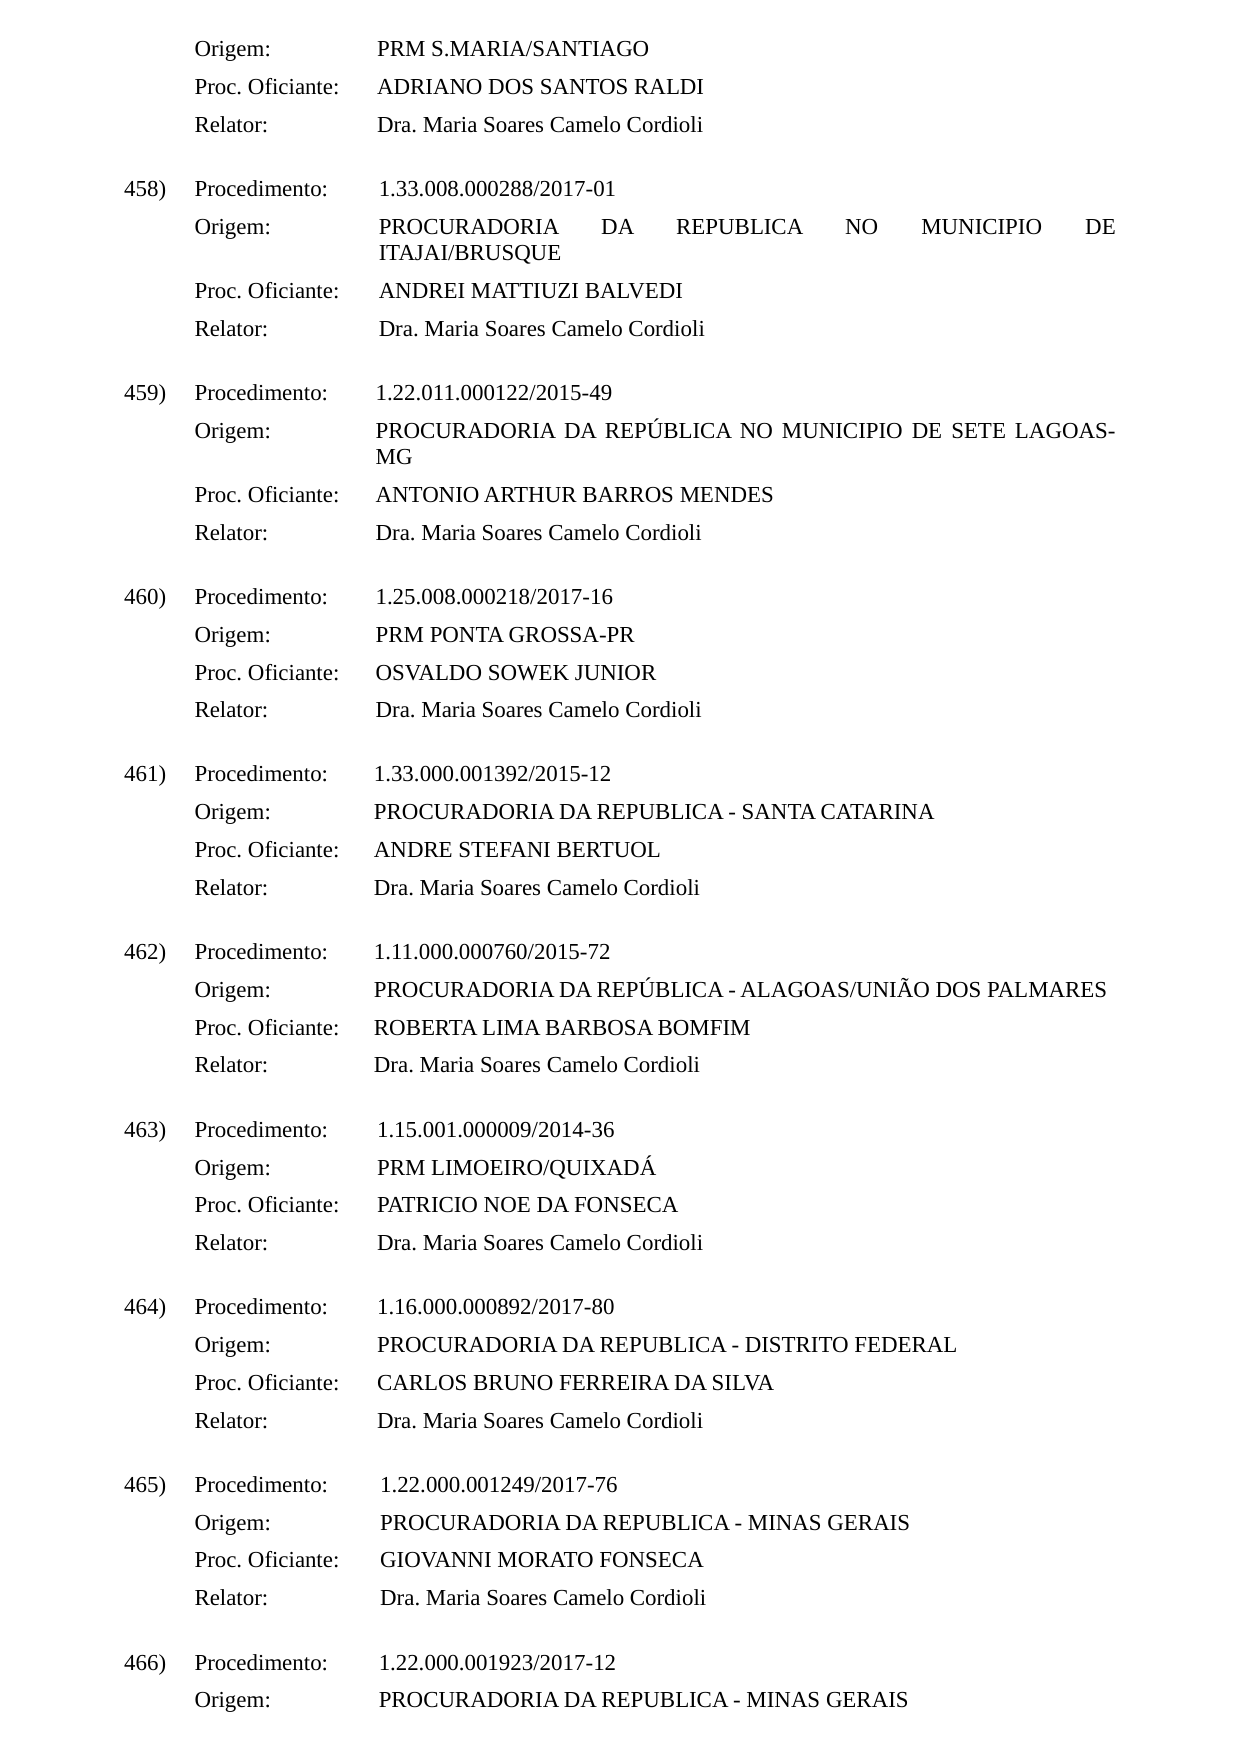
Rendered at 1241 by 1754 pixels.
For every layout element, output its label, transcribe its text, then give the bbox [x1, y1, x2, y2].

table_header 1.22.011.000122/2015-49 [370, 373, 1122, 411]
table_cell Dra. Maria Soares Camelo Cordioli [371, 1401, 1122, 1439]
table_cell ADRIANO DOS SANTOS RALDI [371, 67, 1122, 105]
table_cell [118, 30, 189, 67]
table_header 1.33.000.001392/2015-12 [368, 755, 1122, 793]
table_cell GIOVANNI MORATO FONSECA [374, 1541, 1122, 1579]
table_cell Relator: [189, 1046, 368, 1084]
table_cell [118, 207, 189, 271]
table_cell Relator: [189, 1401, 371, 1439]
table_header Procedimento: [189, 755, 368, 793]
table_cell PROCURADORIA DA REPUBLICA - MINAS GERAIS [374, 1503, 1122, 1541]
table_cell [118, 653, 189, 691]
table_cell [118, 513, 189, 551]
table_header 459) [118, 373, 189, 411]
table_cell [118, 1325, 189, 1363]
table_cell PROCURADORIA DA REPUBLICA - MINAS GERAIS [373, 1681, 1122, 1718]
table_header 1.22.000.001923/2017-12 [373, 1643, 1122, 1681]
table_cell Origem: [189, 30, 371, 67]
table_header Procedimento: [189, 169, 373, 207]
table_cell Relator: [189, 691, 369, 728]
table_header Procedimento: [189, 1465, 374, 1503]
table_cell Relator: [189, 513, 369, 551]
table_cell Dra. Maria Soares Camelo Cordioli [373, 309, 1122, 347]
table_cell Proc. Oficiante: [189, 1541, 374, 1579]
table_cell PROCURADORIA DA REPÚBLICA - ALAGOAS/UNIÃO DOS PALMARES [368, 970, 1122, 1008]
table_cell [118, 475, 189, 513]
table_header 463) [118, 1110, 189, 1148]
table_cell Dra. Maria Soares Camelo Cordioli [374, 1579, 1122, 1616]
table_header 1.15.001.000009/2014-36 [371, 1110, 1122, 1148]
table_cell Dra. Maria Soares Camelo Cordioli [368, 868, 1122, 906]
table_cell CARLOS BRUNO FERREIRA DA SILVA [371, 1363, 1122, 1401]
table_cell ANDRE STEFANI BERTUOL [368, 830, 1122, 868]
table_cell [118, 1008, 189, 1046]
table_header Procedimento: [189, 577, 369, 615]
table_cell PRM LIMOEIRO/QUIXADÁ [371, 1148, 1122, 1186]
table_cell Proc. Oficiante: [189, 830, 368, 868]
table_cell Proc. Oficiante: [189, 1363, 371, 1401]
table_cell Dra. Maria Soares Camelo Cordioli [370, 513, 1122, 551]
table_cell Origem: [189, 615, 369, 653]
table_cell Origem: [189, 793, 368, 830]
table_cell ROBERTA LIMA BARBOSA BOMFIM [368, 1008, 1122, 1046]
table_cell [118, 1681, 189, 1718]
table_cell PATRICIO NOE DA FONSECA [371, 1186, 1122, 1223]
table_header 458) [118, 169, 189, 207]
table_cell Relator: [189, 309, 373, 347]
table_cell [118, 309, 189, 347]
table_cell [118, 67, 189, 105]
table_cell [118, 868, 189, 906]
table_cell Proc. Oficiante: [189, 653, 369, 691]
table_cell Proc. Oficiante: [189, 271, 373, 309]
table_cell Origem: [189, 970, 368, 1008]
table_cell OSVALDO SOWEK JUNIOR [370, 653, 1122, 691]
table_header 464) [118, 1288, 189, 1325]
table_cell [118, 793, 189, 830]
table_header Procedimento: [189, 373, 369, 411]
table_cell PROCURADORIA DA REPUBLICA - SANTA CATARINA [368, 793, 1122, 830]
table_cell Relator: [189, 868, 368, 906]
table_cell Proc. Oficiante: [189, 1186, 371, 1223]
table_header Procedimento: [189, 1288, 371, 1325]
table_header 1.25.008.000218/2017-16 [370, 577, 1122, 615]
table_cell Dra. Maria Soares Camelo Cordioli [371, 1224, 1122, 1261]
table_cell Origem: [189, 1503, 374, 1541]
table_cell PROCURADORIA DA REPUBLICA NO MUNICIPIO DE ITAJAI/BRUSQUE [373, 207, 1122, 271]
table_cell [118, 1046, 189, 1084]
table_cell Origem: [189, 207, 373, 271]
table_cell [118, 1186, 189, 1223]
table_cell [118, 970, 189, 1008]
table_cell ANDREI MATTIUZI BALVEDI [373, 271, 1122, 309]
table_cell Origem: [189, 1681, 373, 1718]
table_header 1.33.008.000288/2017-01 [373, 169, 1122, 207]
table_cell [118, 691, 189, 728]
table_header 462) [118, 933, 189, 970]
table_header Procedimento: [189, 1110, 371, 1148]
table_cell Origem: [189, 411, 369, 475]
table_cell [118, 830, 189, 868]
table_header 461) [118, 755, 189, 793]
table_cell Relator: [189, 105, 371, 143]
table_cell Proc. Oficiante: [189, 475, 369, 513]
table_cell PRM PONTA GROSSA-PR [370, 615, 1122, 653]
table_cell [118, 1148, 189, 1186]
table_cell [118, 1363, 189, 1401]
table_cell Origem: [189, 1325, 371, 1363]
table_cell PRM S.MARIA/SANTIAGO [371, 30, 1122, 67]
table_cell Relator: [189, 1579, 374, 1616]
table_cell Dra. Maria Soares Camelo Cordioli [368, 1046, 1122, 1084]
table_cell Relator: [189, 1224, 371, 1261]
table_cell [118, 1579, 189, 1616]
table_cell [118, 271, 189, 309]
table_cell [118, 1503, 189, 1541]
table_header 1.22.000.001249/2017-76 [374, 1465, 1122, 1503]
table_cell Dra. Maria Soares Camelo Cordioli [371, 105, 1122, 143]
table_cell [118, 105, 189, 143]
table_cell [118, 411, 189, 475]
table_cell Proc. Oficiante: [189, 1008, 368, 1046]
table_header Procedimento: [189, 933, 368, 970]
table_cell Dra. Maria Soares Camelo Cordioli [370, 691, 1122, 728]
table_cell [118, 1401, 189, 1439]
table_header 465) [118, 1465, 189, 1503]
table_cell Origem: [189, 1148, 371, 1186]
table_header Procedimento: [189, 1643, 373, 1681]
table_cell PROCURADORIA DA REPUBLICA - DISTRITO FEDERAL [371, 1325, 1122, 1363]
table_cell PROCURADORIA DA REPÚBLICA NO MUNICIPIO DE SETE LAGOAS-MG [370, 411, 1122, 475]
table_cell [118, 1224, 189, 1261]
table_header 1.16.000.000892/2017-80 [371, 1288, 1122, 1325]
table_cell [118, 1541, 189, 1579]
table_cell [118, 615, 189, 653]
table_cell ANTONIO ARTHUR BARROS MENDES [370, 475, 1122, 513]
table_cell Proc. Oficiante: [189, 67, 371, 105]
table_header 466) [118, 1643, 189, 1681]
table_header 460) [118, 577, 189, 615]
table_header 1.11.000.000760/2015-72 [368, 933, 1122, 970]
